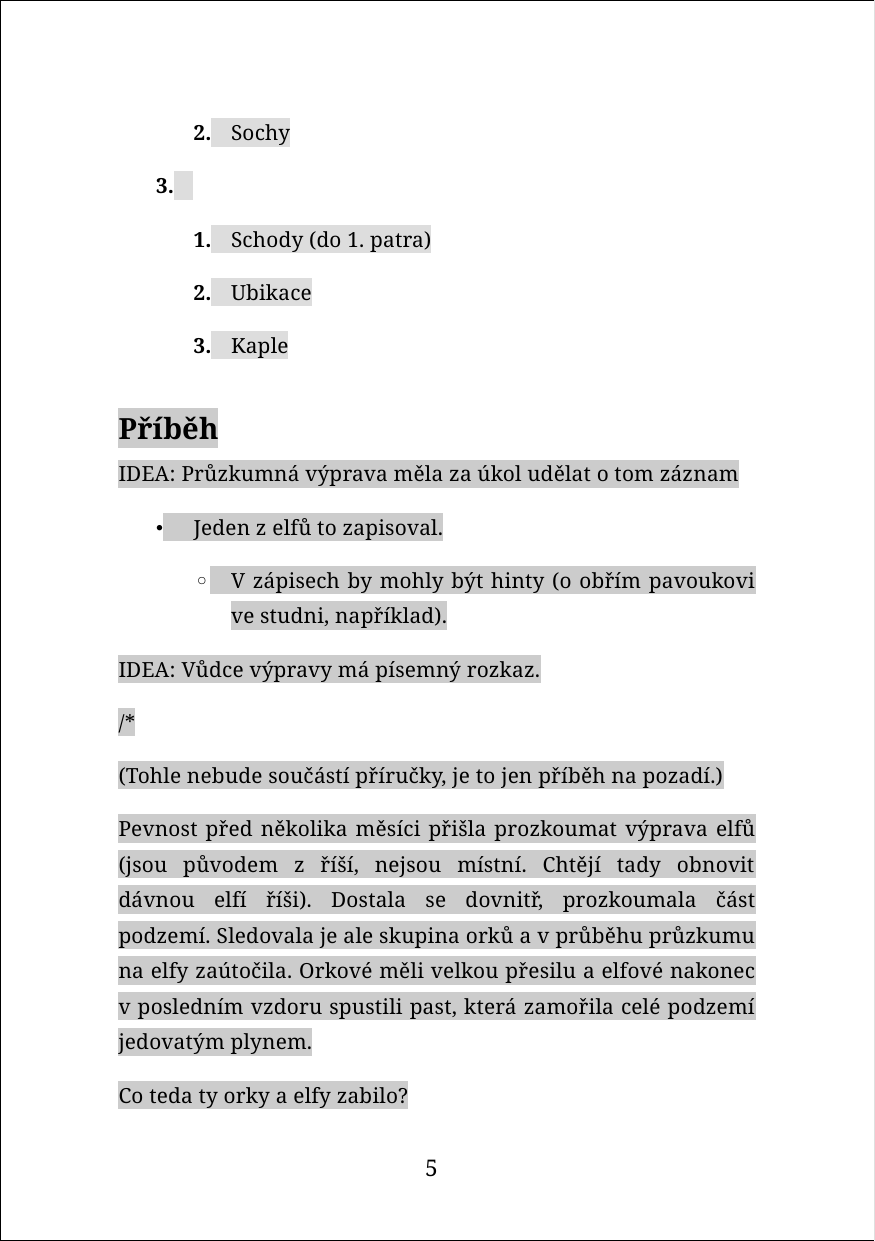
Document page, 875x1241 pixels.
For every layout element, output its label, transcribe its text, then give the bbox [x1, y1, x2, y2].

text IDEA: Vůdce výpravy má písemný rozkaz. [118, 655, 756, 683]
text Co teda ty orky a elfy zabilo? [118, 1081, 756, 1109]
text IDEA: Průzkumná výprava měla za úkol udělat o tom záznam [118, 459, 756, 488]
text Pevnost před několika měsíci přišla prozkoumat výprava elfů (jsou původem z říší, nejsou místní. Chtějí tady obnovit dávnou elfí říši). Dostala se dovnitř, prozkoumala část podzemí. Sledovala je ale skupina orků a v průběhu průzkumu na elfy zaútočila. Orkové měli velkou přesilu a elfové nakonec v posledním vzdoru spustili past, která zamořila celé podzemí jedovatým plynem. [118, 814, 756, 1056]
list Jeden z elfů to zapisoval. [156, 513, 756, 541]
subtitle Příběh [118, 408, 756, 448]
list Ubikace [193, 278, 756, 306]
list Sochy [193, 118, 756, 147]
list Kaple [193, 331, 756, 359]
text (Tohle nebude součástí příručky, je to jen příběh na pozadí.) [118, 761, 756, 789]
list V zápisech by mohly být hinty (o obřím pavoukovi ve studni, například). [193, 566, 756, 630]
text /* [118, 708, 756, 736]
list Schody (do 1. patra) [193, 225, 756, 253]
